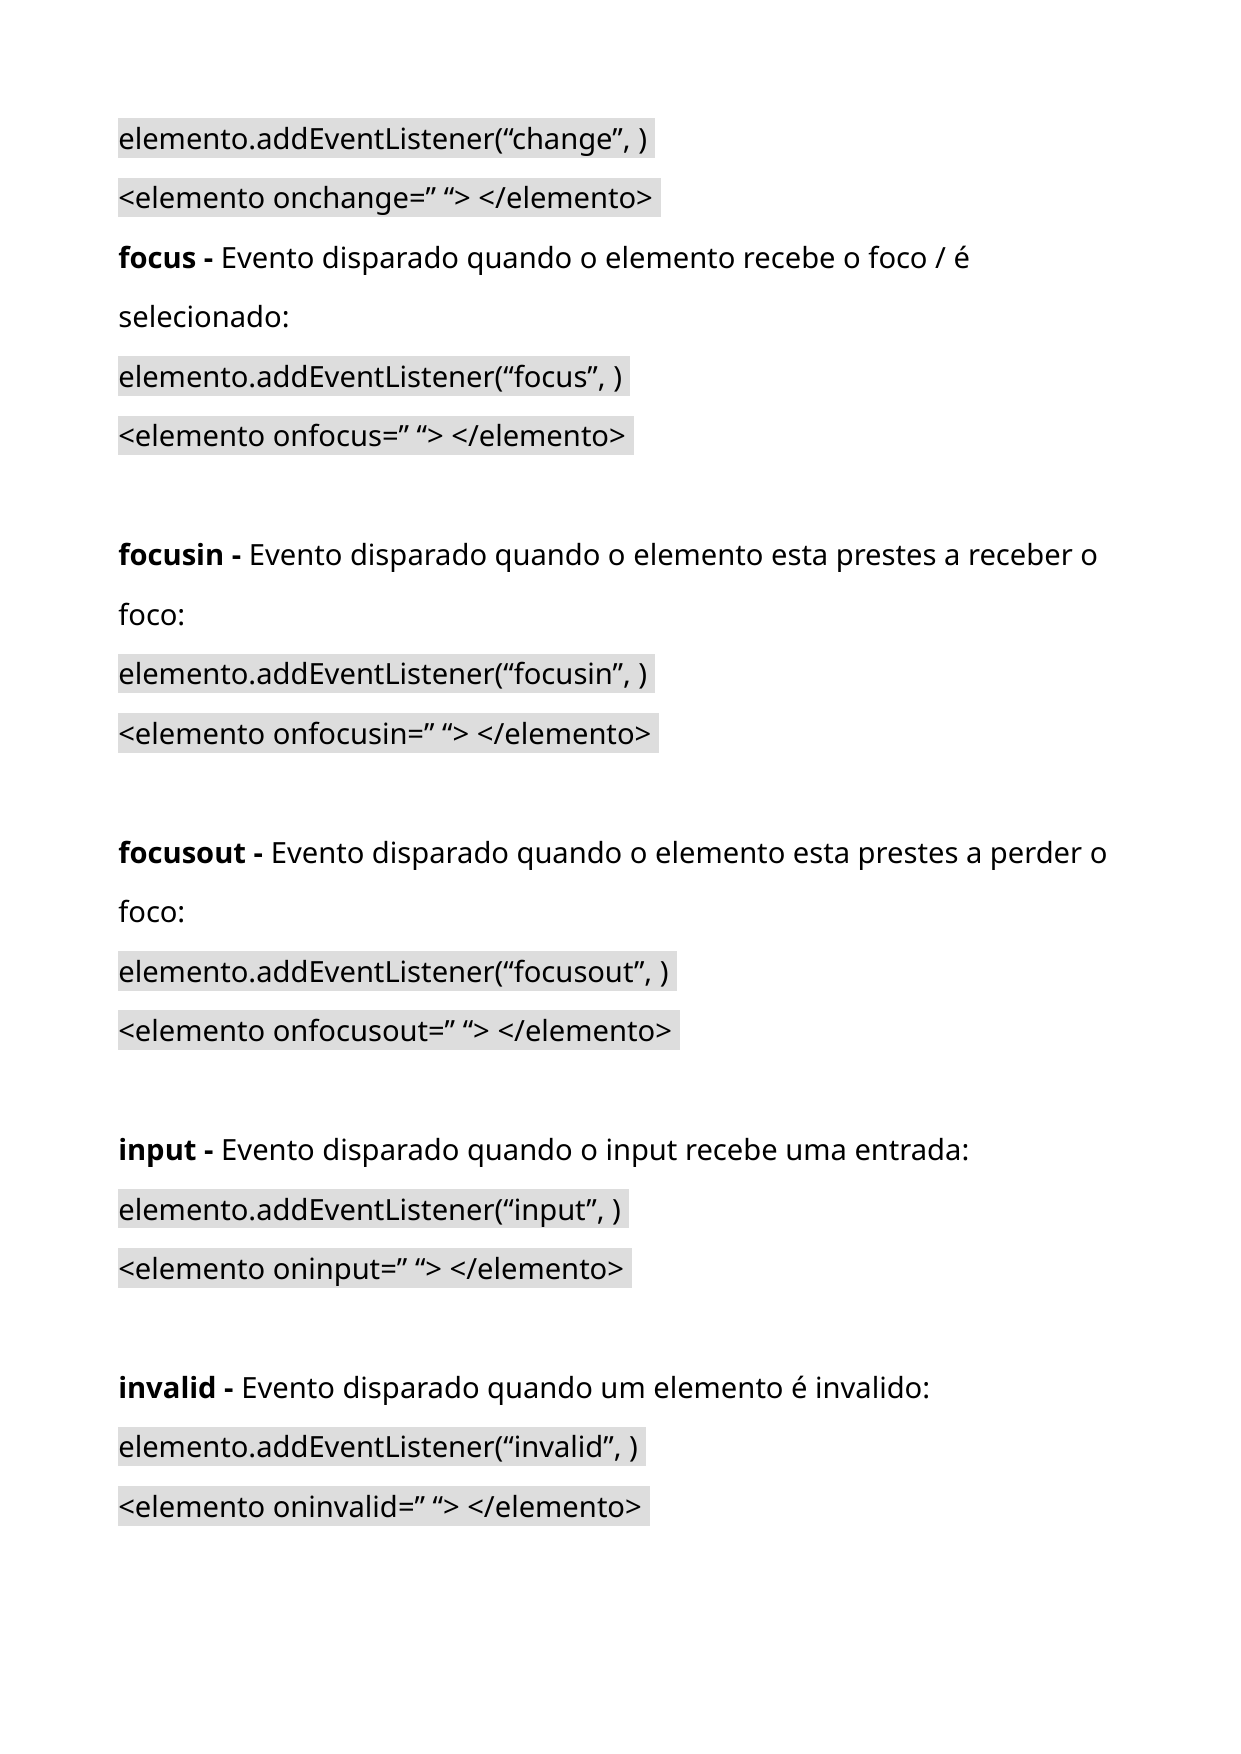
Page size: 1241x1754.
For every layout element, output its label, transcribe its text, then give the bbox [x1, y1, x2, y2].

text invalid - Evento disparado quando um elemento é invalido: [118, 1367, 1122, 1407]
text focusin - Evento disparado quando o elemento esta prestes a receber o foco: [118, 534, 1122, 634]
text elemento.addEventListener(“input”, ) [118, 1189, 1122, 1228]
text <elemento oninput=” “> </elemento> [118, 1248, 1122, 1288]
text <elemento onfocusout=” “> </elemento> [118, 1010, 1122, 1050]
text elemento.addEventListener(“change”, ) [118, 118, 1122, 158]
text elemento.addEventListener(“focus”, ) [118, 356, 1122, 396]
text <elemento onfocusin=” “> </elemento> [118, 713, 1122, 753]
text focus - Evento disparado quando o elemento recebe o foco / é selecionado: [118, 237, 1122, 336]
text focusout - Evento disparado quando o elemento esta prestes a perder o foco: [118, 832, 1122, 931]
text elemento.addEventListener(“focusin”, ) [118, 653, 1122, 693]
text <elemento onfocus=” “> </elemento> [118, 416, 1122, 455]
text <elemento onchange=” “> </elemento> [118, 178, 1122, 217]
text elemento.addEventListener(“focusout”, ) [118, 951, 1122, 991]
text <elemento oninvalid=” “> </elemento> [118, 1486, 1122, 1526]
text input - Evento disparado quando o input recebe uma entrada: [118, 1129, 1122, 1169]
text elemento.addEventListener(“invalid”, ) [118, 1427, 1122, 1466]
